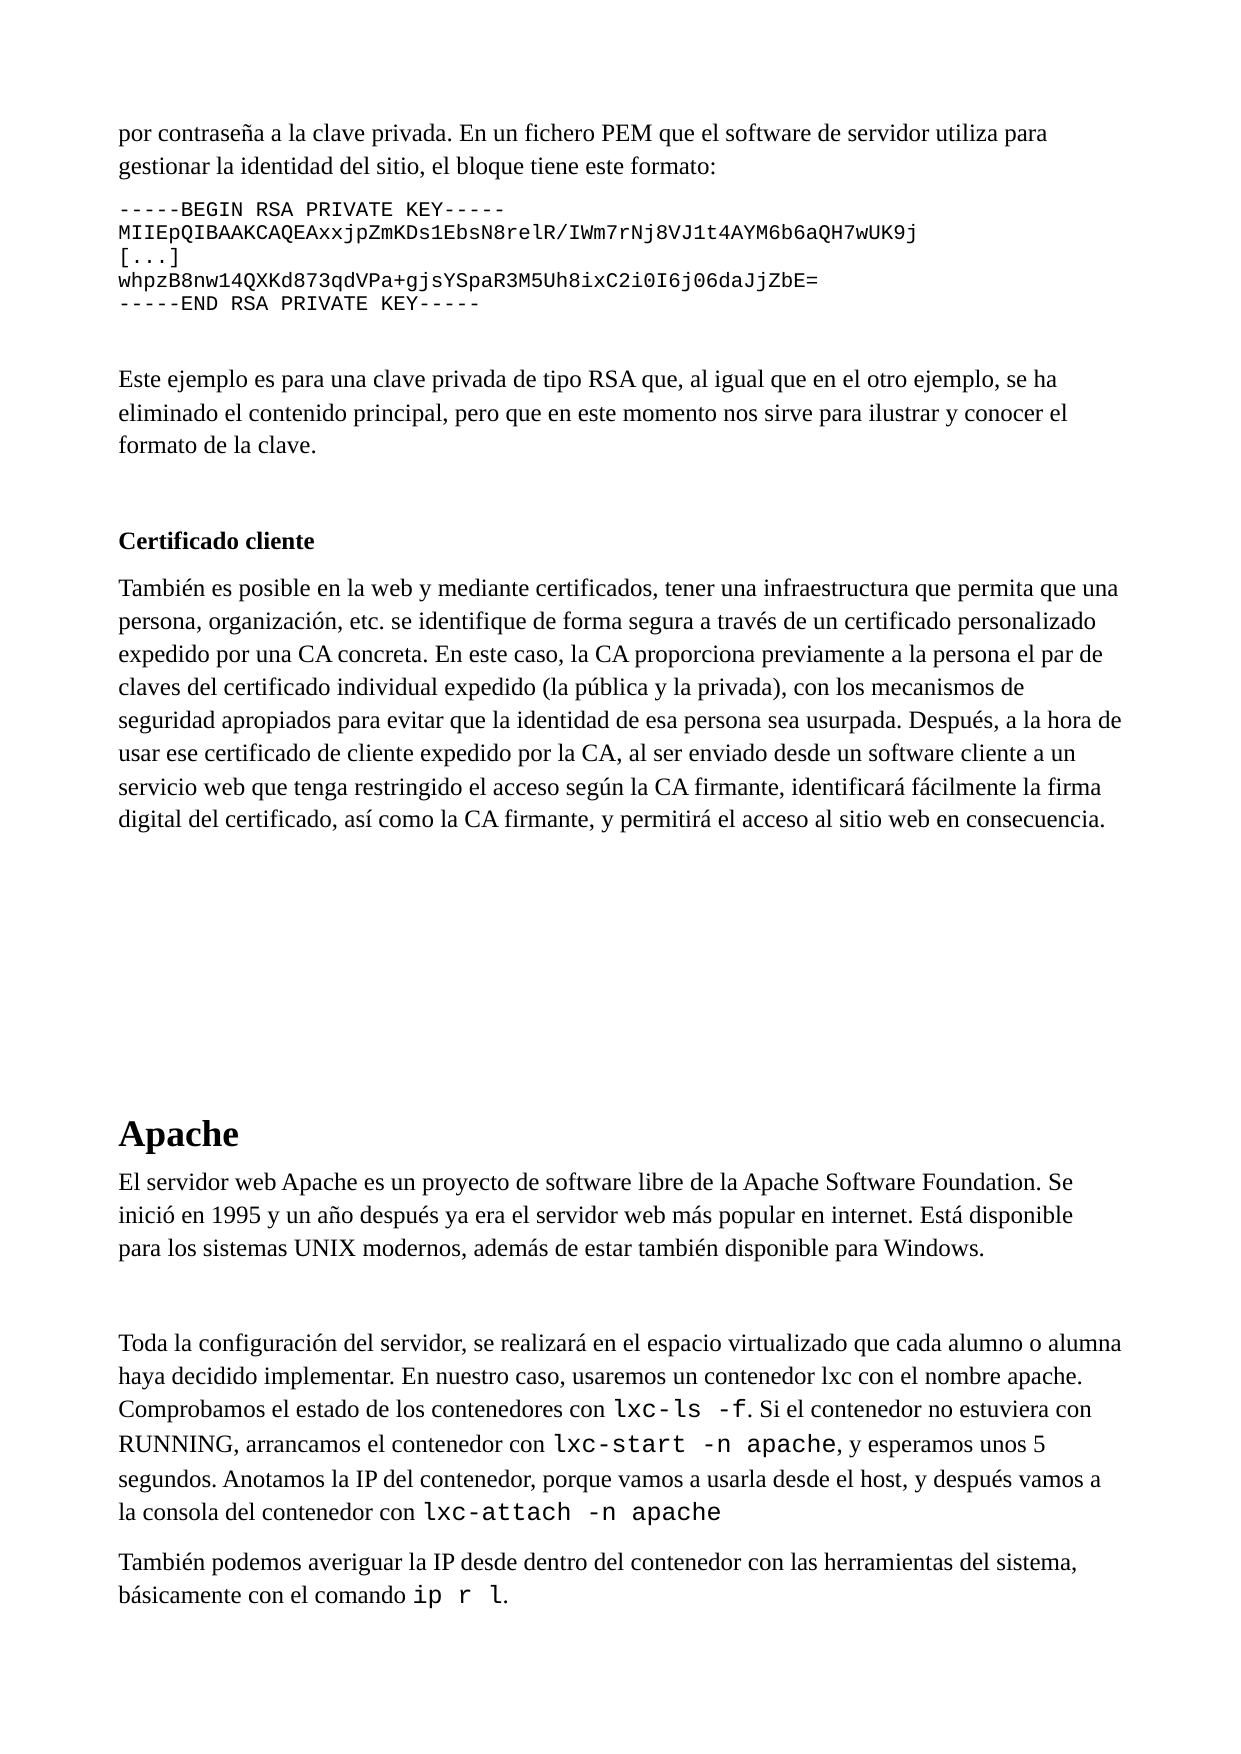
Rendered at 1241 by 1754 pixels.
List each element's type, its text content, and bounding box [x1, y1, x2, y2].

text También es posible en la web y mediante certificados, tener una infraestructura que permita que una persona, organización, etc. se identifique de forma segura a través de un certificado personalizado expedido por una CA concreta. En este caso, la CA proporciona previamente a la persona el par de claves del certificado individual expedido (la pública y la privada), con los mecanismos de seguridad apropiados para evitar que la identidad de esa persona sea usurpada. Después, a la hora de usar ese certificado de cliente expedido por la CA, al ser enviado desde un software cliente a un servicio web que tenga restringido el acceso según la CA firmante, identificará fácilmente la firma digital del certificado, así como la CA firmante, y permitirá el acceso al sitio web en consecuencia. [118, 573, 1122, 833]
subtitle Apache [118, 1111, 1122, 1154]
text También podemos averiguar la IP desde dentro del contenedor con las herramientas del sistema, básicamente con el comando ip r l. [118, 1547, 1122, 1611]
text El servidor web Apache es un proyecto de software libre de la Apache Software Foundation. Se inició en 1995 y un año después ya era el servidor web más popular en internet. Está disponible para los sistemas UNIX modernos, además de estar también disponible para Windows. [118, 1167, 1122, 1261]
text MIIEpQIBAAKCAQEAxxjpZmKDs1EbsN8relR/IWm7rNj8VJ1t4AYM6b6aQH7wUK9j [118, 222, 1122, 246]
text whpzB8nw14QXKd873qdVPa+gjsYSpaR3M5Uh8ixC2i0I6j06daJjZbE= [118, 270, 1122, 293]
text Toda la configuración del servidor, se realizará en el espacio virtualizado que cada alumno o alumna haya decidido implementar. En nuestro caso, usaremos un contenedor lxc con el nombre apache. Comprobamos el estado de los contenedores con lxc-ls -f. Si el contenedor no estuviera con RUNNING, arrancamos el contenedor con lxc-start -n apache, y esperamos unos 5 segundos. Anotamos la IP del contenedor, porque vamos a usarla desde el host, y después vamos a la consola del contenedor con lxc-attach -n apache [118, 1328, 1122, 1528]
text [...] [118, 246, 1122, 270]
text por contraseña a la clave privada. En un fichero PEM que el software de servidor utiliza para gestionar la identidad del sitio, el bloque tiene este formato: [118, 118, 1122, 180]
text -----BEGIN RSA PRIVATE KEY----- [118, 199, 1122, 222]
text -----END RSA PRIVATE KEY----- [118, 293, 1122, 317]
text Este ejemplo es para una clave privada de tipo RSA que, al igual que en el otro ejemplo, se ha eliminado el contenido principal, pero que en este momento nos sirve para ilustrar y conocer el formato de la clave. [118, 364, 1122, 459]
text Certificado cliente [118, 526, 1122, 554]
